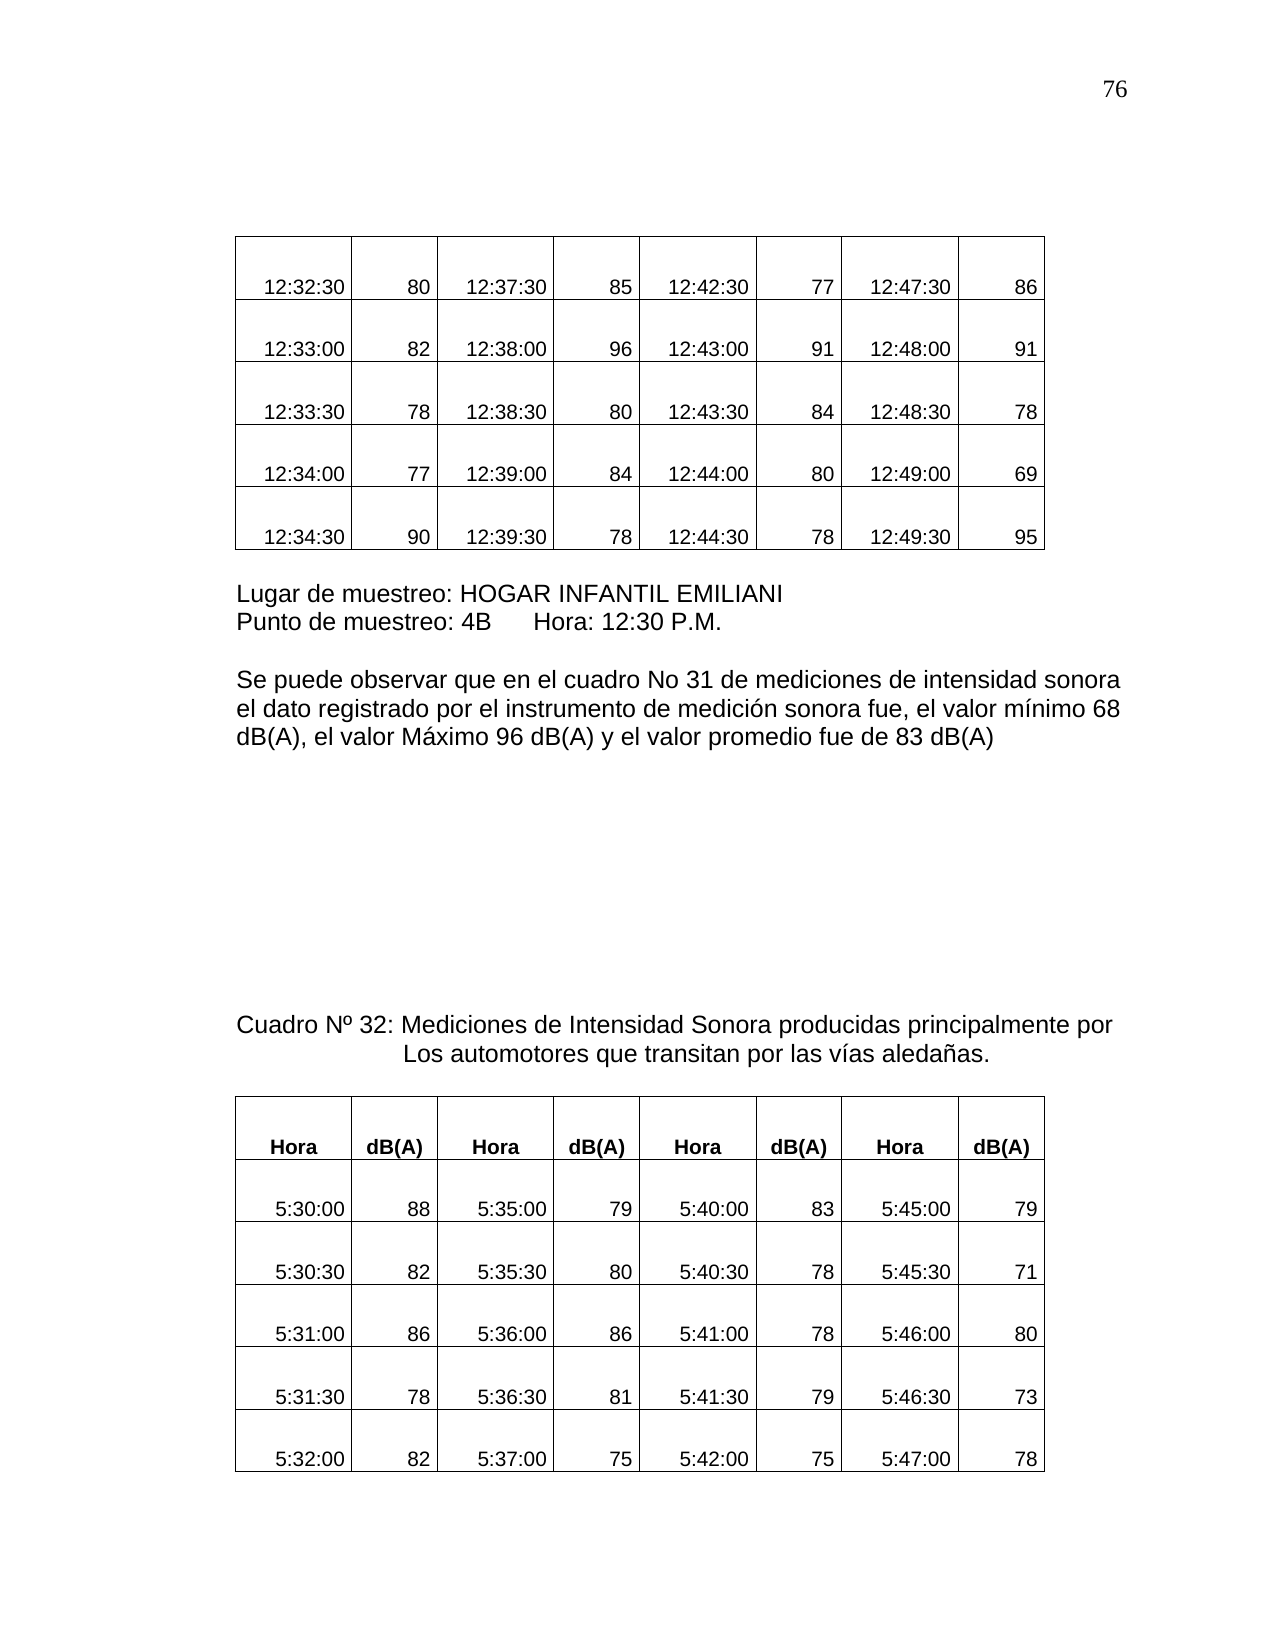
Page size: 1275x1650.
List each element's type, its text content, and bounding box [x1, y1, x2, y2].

table_cell 91 [757, 300, 841, 361]
table_cell 12:32:30 [236, 237, 351, 299]
table_cell 73 [959, 1347, 1044, 1408]
table_cell 5:35:30 [438, 1222, 553, 1283]
table_cell 80 [554, 362, 639, 424]
table_cell 88 [352, 1160, 437, 1221]
table_cell 78 [352, 362, 437, 424]
table_header Hora [236, 1097, 351, 1158]
table_cell 78 [757, 487, 841, 549]
table_cell 5:30:00 [236, 1160, 351, 1221]
table_cell 5:41:00 [640, 1285, 756, 1346]
table_cell 69 [959, 425, 1044, 486]
table_cell 12:34:00 [236, 425, 351, 486]
table_cell 86 [352, 1285, 437, 1346]
table_cell 80 [554, 1222, 639, 1283]
table_header dB(A) [959, 1097, 1044, 1158]
table_cell 75 [554, 1410, 639, 1471]
table_cell 12:48:30 [842, 362, 958, 424]
table_cell 5:31:30 [236, 1347, 351, 1408]
table_cell 5:35:00 [438, 1160, 553, 1221]
table_cell 12:49:00 [842, 425, 958, 486]
table_cell 85 [554, 237, 639, 299]
table_cell 78 [959, 362, 1044, 424]
table_cell 5:40:30 [640, 1222, 756, 1283]
table_cell 78 [959, 1410, 1044, 1471]
table_cell 79 [757, 1347, 841, 1408]
table_cell 80 [959, 1285, 1044, 1346]
text Punto de muestreo: 4B Hora: 12:30 P.M. [236, 607, 1127, 636]
table_cell 75 [757, 1410, 841, 1471]
table_cell 5:46:30 [842, 1347, 958, 1408]
text Se puede observar que en el cuadro No 31 de mediciones de intensidad sonora el dato registrado por el instrumento de medición sonora fue, el valor mínimo 68 dB(A), el valor Máximo 96 dB(A) y el valor promedio fue de 83 dB(A) [236, 665, 1127, 751]
table_cell 78 [757, 1222, 841, 1283]
table_cell 5:40:00 [640, 1160, 756, 1221]
table_cell 12:37:30 [438, 237, 553, 299]
table_cell 5:30:30 [236, 1222, 351, 1283]
table_cell 5:41:30 [640, 1347, 756, 1408]
table_cell 5:32:00 [236, 1410, 351, 1471]
table_cell 80 [757, 425, 841, 486]
table_cell 12:44:00 [640, 425, 756, 486]
table_cell 5:46:00 [842, 1285, 958, 1346]
table_cell 90 [352, 487, 437, 549]
table_cell 79 [554, 1160, 639, 1221]
table_cell 71 [959, 1222, 1044, 1283]
table_cell 84 [757, 362, 841, 424]
table_cell 86 [959, 237, 1044, 299]
table_cell 12:34:30 [236, 487, 351, 549]
table_cell 84 [554, 425, 639, 486]
table_cell 91 [959, 300, 1044, 361]
table_cell 95 [959, 487, 1044, 549]
table_header Hora [842, 1097, 958, 1158]
table_cell 77 [352, 425, 437, 486]
table_cell 81 [554, 1347, 639, 1408]
table_cell 12:33:00 [236, 300, 351, 361]
text Lugar de muestreo: HOGAR INFANTIL EMILIANI [236, 578, 1127, 607]
table_cell 12:42:30 [640, 237, 756, 299]
table_cell 12:44:30 [640, 487, 756, 549]
table_cell 12:43:30 [640, 362, 756, 424]
table_cell 82 [352, 1410, 437, 1471]
table_cell 12:39:30 [438, 487, 553, 549]
table_cell 12:47:30 [842, 237, 958, 299]
table_cell 5:36:00 [438, 1285, 553, 1346]
table_cell 12:39:00 [438, 425, 553, 486]
table_cell 78 [554, 487, 639, 549]
table_cell 77 [757, 237, 841, 299]
table_header dB(A) [352, 1097, 437, 1158]
table_cell 5:47:00 [842, 1410, 958, 1471]
table_header Hora [640, 1097, 756, 1158]
table_cell 83 [757, 1160, 841, 1221]
table_cell 5:42:00 [640, 1410, 756, 1471]
table_cell 5:31:00 [236, 1285, 351, 1346]
table_header Hora [438, 1097, 553, 1158]
table_cell 12:38:30 [438, 362, 553, 424]
table_cell 5:45:00 [842, 1160, 958, 1221]
table_cell 86 [554, 1285, 639, 1346]
table_cell 12:48:00 [842, 300, 958, 361]
table_cell 12:43:00 [640, 300, 756, 361]
table_cell 78 [757, 1285, 841, 1346]
table_header dB(A) [757, 1097, 841, 1158]
table_cell 82 [352, 1222, 437, 1283]
table_cell 82 [352, 300, 437, 361]
table_cell 5:45:30 [842, 1222, 958, 1283]
table_cell 12:49:30 [842, 487, 958, 549]
table_cell 12:33:30 [236, 362, 351, 424]
table_cell 96 [554, 300, 639, 361]
table_cell 5:37:00 [438, 1410, 553, 1471]
table_cell 12:38:00 [438, 300, 553, 361]
table_cell 5:36:30 [438, 1347, 553, 1408]
table_cell 78 [352, 1347, 437, 1408]
table_cell 80 [352, 237, 437, 299]
text Los automotores que transitan por las vías aledañas. [236, 1038, 1127, 1067]
table_header dB(A) [554, 1097, 639, 1158]
table_cell 79 [959, 1160, 1044, 1221]
text Cuadro Nº 32: Mediciones de Intensidad Sonora producidas principalmente por [236, 1010, 1127, 1038]
